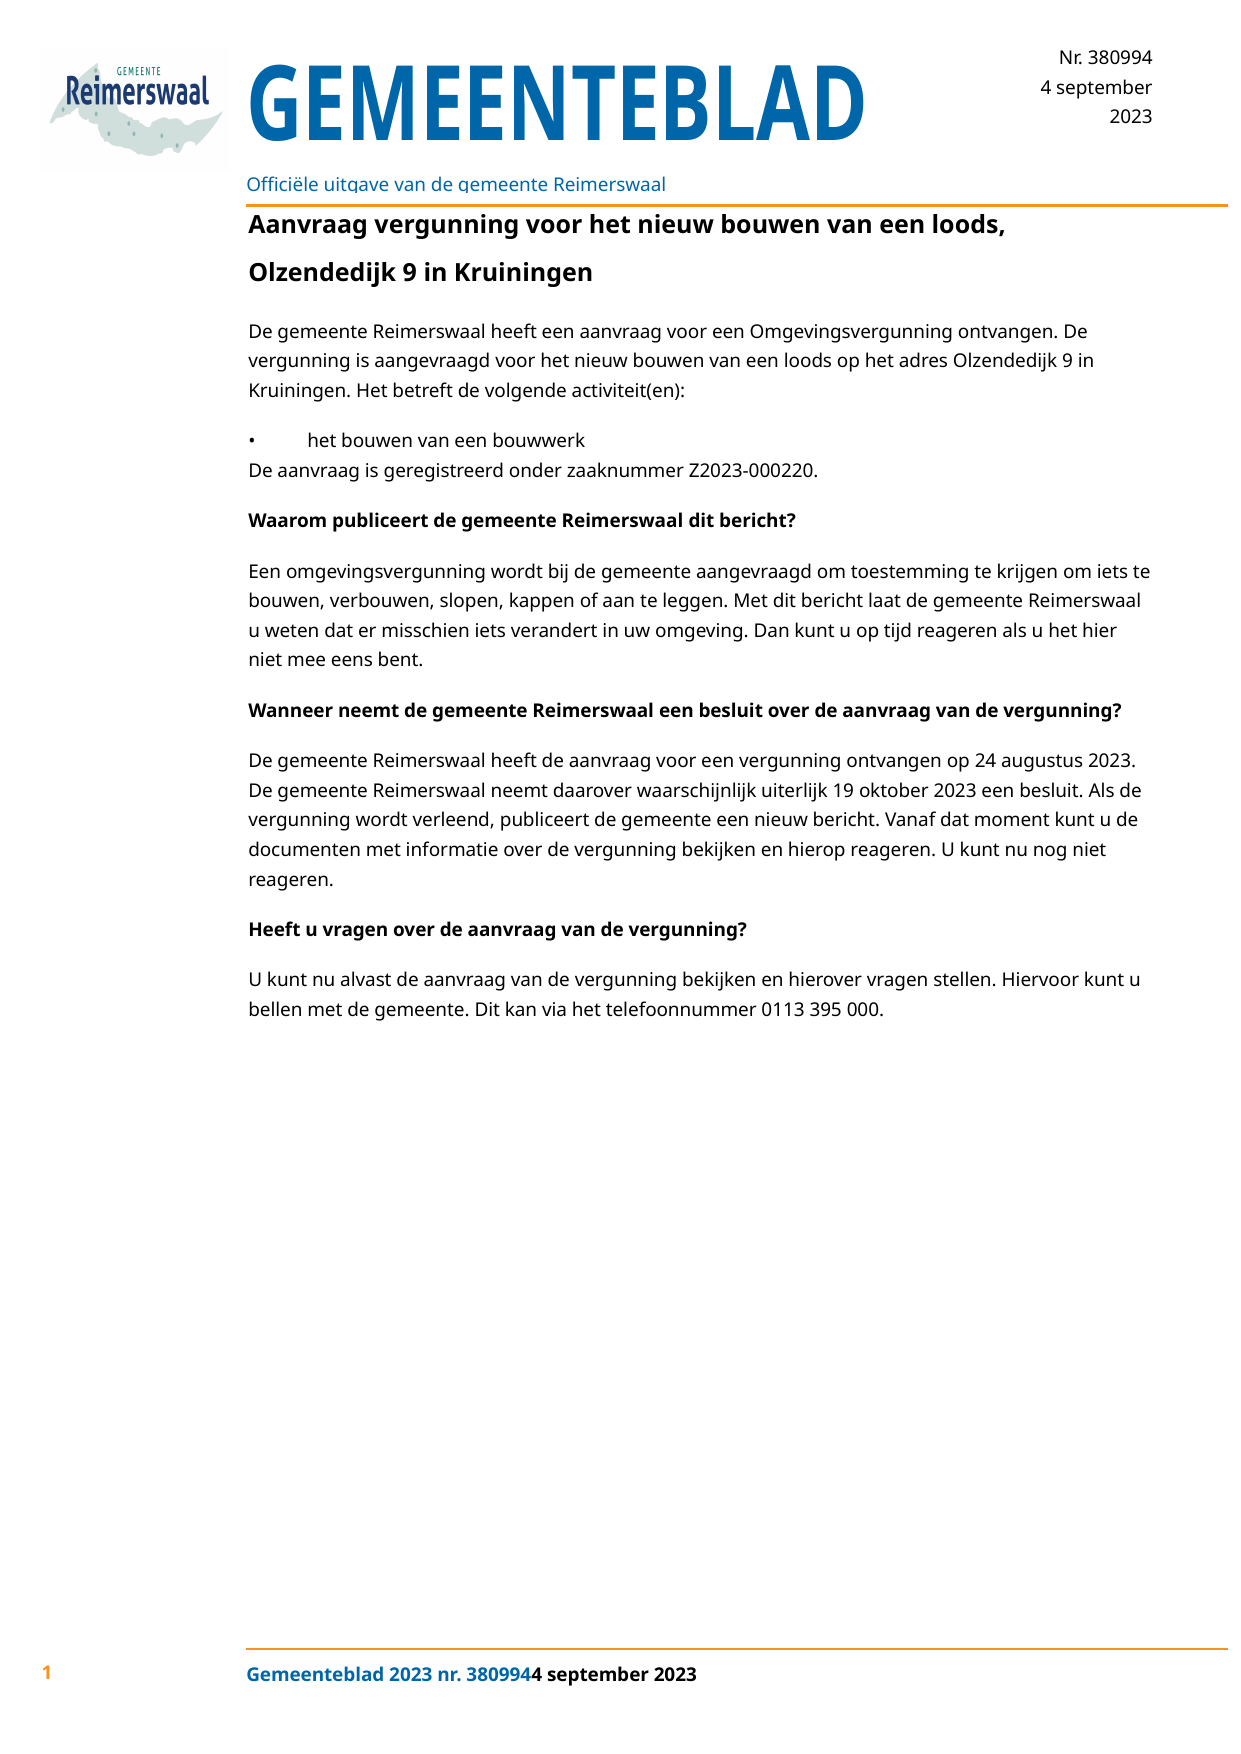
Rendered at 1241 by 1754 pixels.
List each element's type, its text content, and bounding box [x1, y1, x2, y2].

text De aanvraag is geregistreerd onder zaaknummer Z2023-000220. [248, 457, 1152, 483]
text U kunt nu alvast de aanvraag van de vergunning bekijken en hierover vragen stellen. Hiervoor kunt u bellen met de gemeente. Dit kan via het telefoonnummer 0113 395 000. [248, 967, 1152, 1022]
text Waarom publiceert de gemeente Reimerswaal dit bericht? [248, 507, 1152, 533]
text Heeft u vragen over de aanvraag van de vergunning? [248, 916, 1152, 942]
list het bouwen van een bouwwerk [248, 427, 1152, 453]
text De gemeente Reimerswaal heeft een aanvraag voor een Omgevingsvergunning ontvangen. De vergunning is aangevraagd voor het nieuw bouwen van een loods op het adres Olzendedijk 9 in Kruiningen. Het betreft de volgende activiteit(en): [248, 318, 1152, 403]
text Een omgevingsvergunning wordt bij de gemeente aangevraagd om toestemming te krijgen om iets te bouwen, verbouwen, slopen, kappen of aan te leggen. Met dit bericht laat de gemeente Reimerswaal u weten dat er misschien iets verandert in uw omgeving. Dan kunt u op tijd reageren als u het hier niet mee eens bent. [248, 558, 1152, 672]
text De gemeente Reimerswaal heeft de aanvraag voor een vergunning ontvangen op 24 augustus 2023. De gemeente Reimerswaal neemt daarover waarschijnlijk uiterlijk 19 oktober 2023 een besluit. Als de vergunning wordt verleend, publiceert de gemeente een nieuw bericht. Vanaf dat moment kunt u de documenten met informatie over de vergunning bekijken en hierop reageren. U kunt nu nog niet reageren. [248, 747, 1152, 892]
text Aanvraag vergunning voor het nieuw bouwen van een loods, Olzendedijk 9 in Kruiningen [248, 207, 1152, 288]
text Wanneer neemt de gemeente Reimerswaal een besluit over de aanvraag van de vergunning? [248, 697, 1152, 723]
picture [41, 47, 231, 172]
